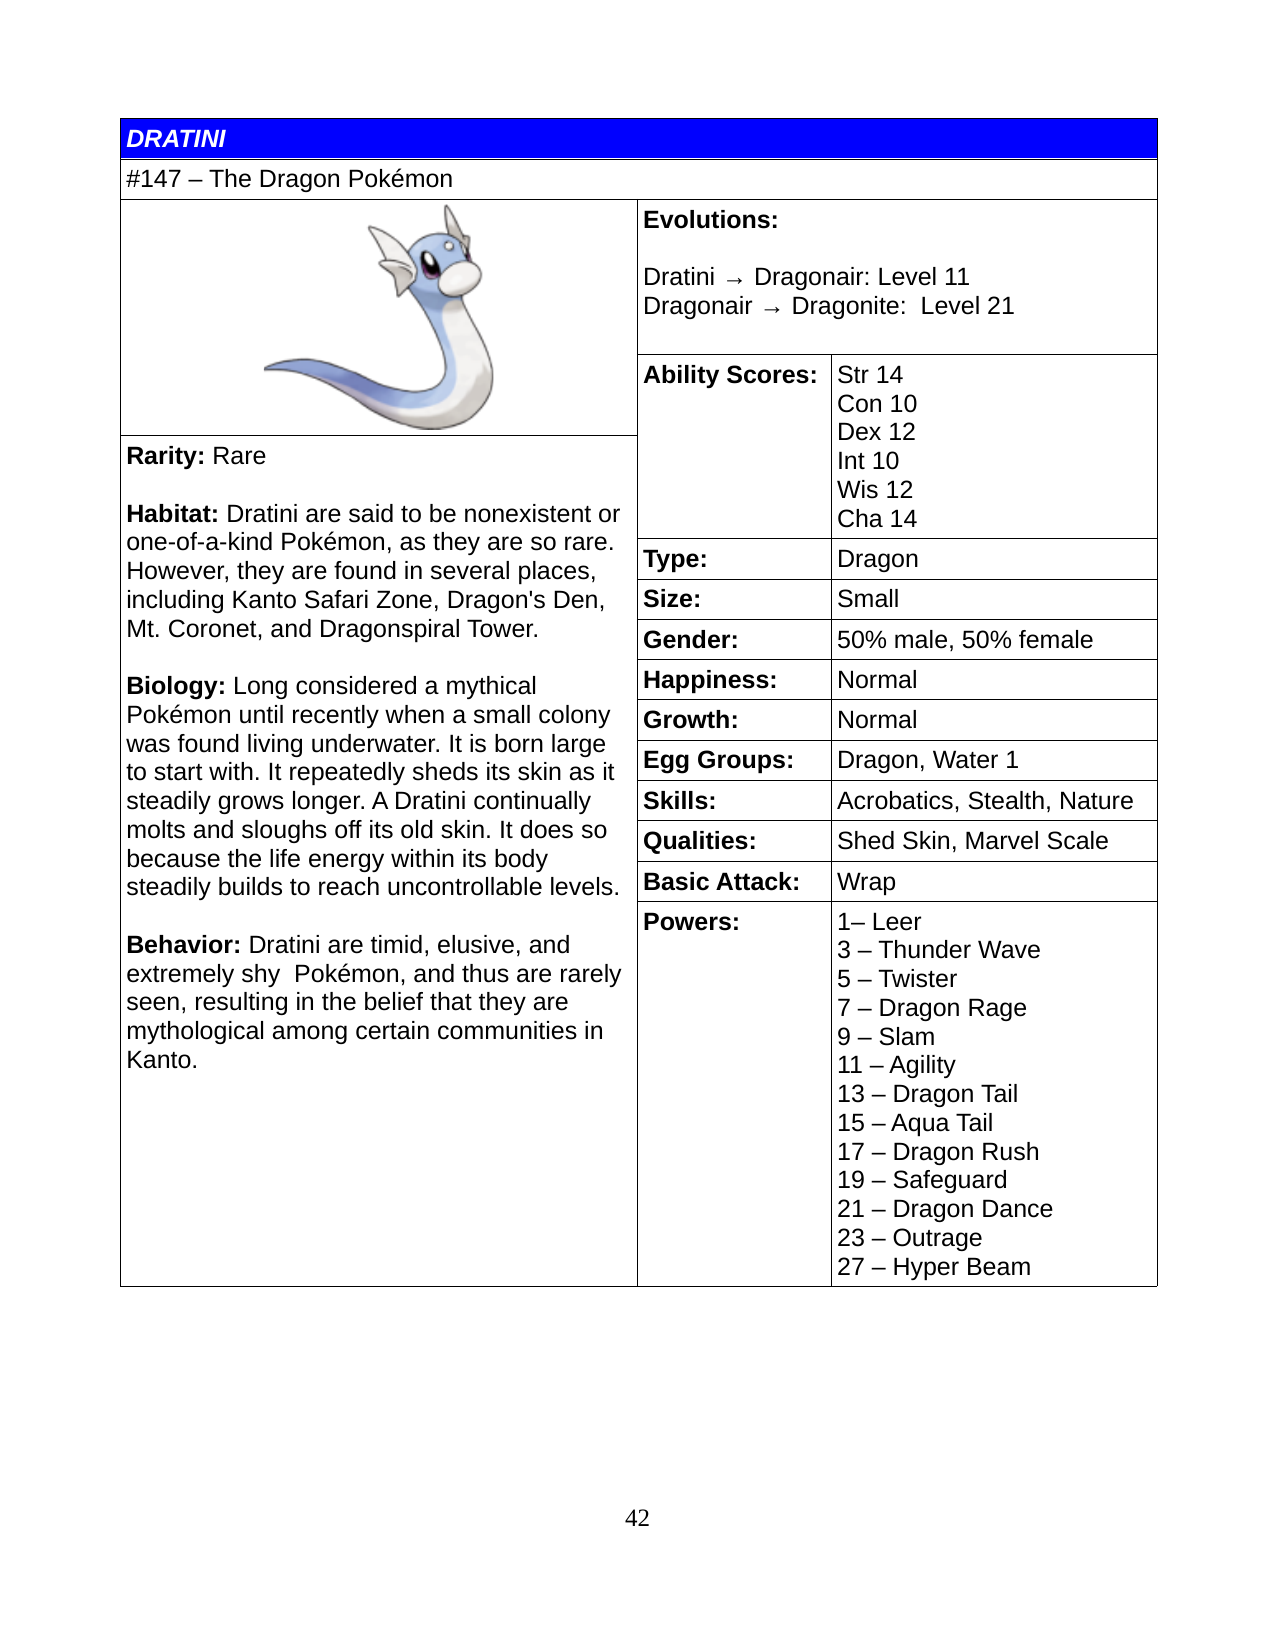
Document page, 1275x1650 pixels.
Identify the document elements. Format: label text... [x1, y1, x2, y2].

table_cell Powers: [638, 902, 831, 1286]
table_cell Happiness: [638, 660, 831, 699]
table_cell Evolutions: Dratini → Dragonair: Level 11 Dragonair → Dragonite: Level 21 [638, 200, 1157, 354]
table_cell Size: [638, 580, 831, 619]
table_cell #147 – The Dragon Pokémon [121, 160, 1157, 199]
table_cell Basic Attack: [638, 862, 831, 901]
table_cell Dragon [832, 539, 1157, 578]
table_cell Normal [832, 700, 1157, 740]
table_header DRATINI [121, 119, 1157, 158]
table_cell Skills: [638, 781, 831, 820]
table_cell Egg Groups: [638, 741, 831, 780]
table_cell Rarity: Rare Habitat: Dratini are said to be nonexistent or one-of-a-kind Pokémon, as they are so rare. However, they are found in several places, including Kanto Safari Zone, Dragon's Den, Mt. Coronet, and Dragonspiral Tower. Biology: Long considered a mythical Pokémon until recently when a small colony was found living underwater. It is born large to start with. It repeatedly sheds its skin as it steadily grows longer. A Dratini continually molts and sloughs off its old skin. It does so because the life energy within its body steadily builds to reach uncontrollable levels. Behavior: Dratini are timid, elusive, and extremely shy Pokémon, and thus are rarely seen, resulting in the belief that they are mythological among certain communities in Kanto. [121, 436, 637, 1286]
table_cell Shed Skin, Marvel Scale [832, 821, 1157, 861]
table_cell 50% male, 50% female [832, 620, 1157, 659]
table_cell Acrobatics, Stealth, Nature [832, 781, 1157, 820]
table_cell Wrap [832, 862, 1157, 901]
table_cell Qualities: [638, 821, 831, 861]
table_cell Growth: [638, 700, 831, 740]
table_cell Str 14 Con 10 Dex 12 Int 10 Wis 12 Cha 14 [832, 355, 1157, 538]
table_cell Type: [638, 539, 831, 578]
table_cell 1– Leer 3 – Thunder Wave 5 – Twister 7 – Dragon Rage 9 – Slam 11 – Agility 13 – Dragon Tail 15 – Aqua Tail 17 – Dragon Rush 19 – Safeguard 21 – Dragon Dance 23 – Outrage 27 – Hyper Beam [832, 902, 1157, 1286]
picture [263, 204, 494, 430]
table_cell Ability Scores: [638, 355, 831, 538]
table_cell Gender: [638, 620, 831, 659]
table_cell Small [832, 580, 1157, 619]
table_cell Normal [832, 660, 1157, 699]
table_cell [121, 200, 637, 435]
table_cell Dragon, Water 1 [832, 741, 1157, 780]
